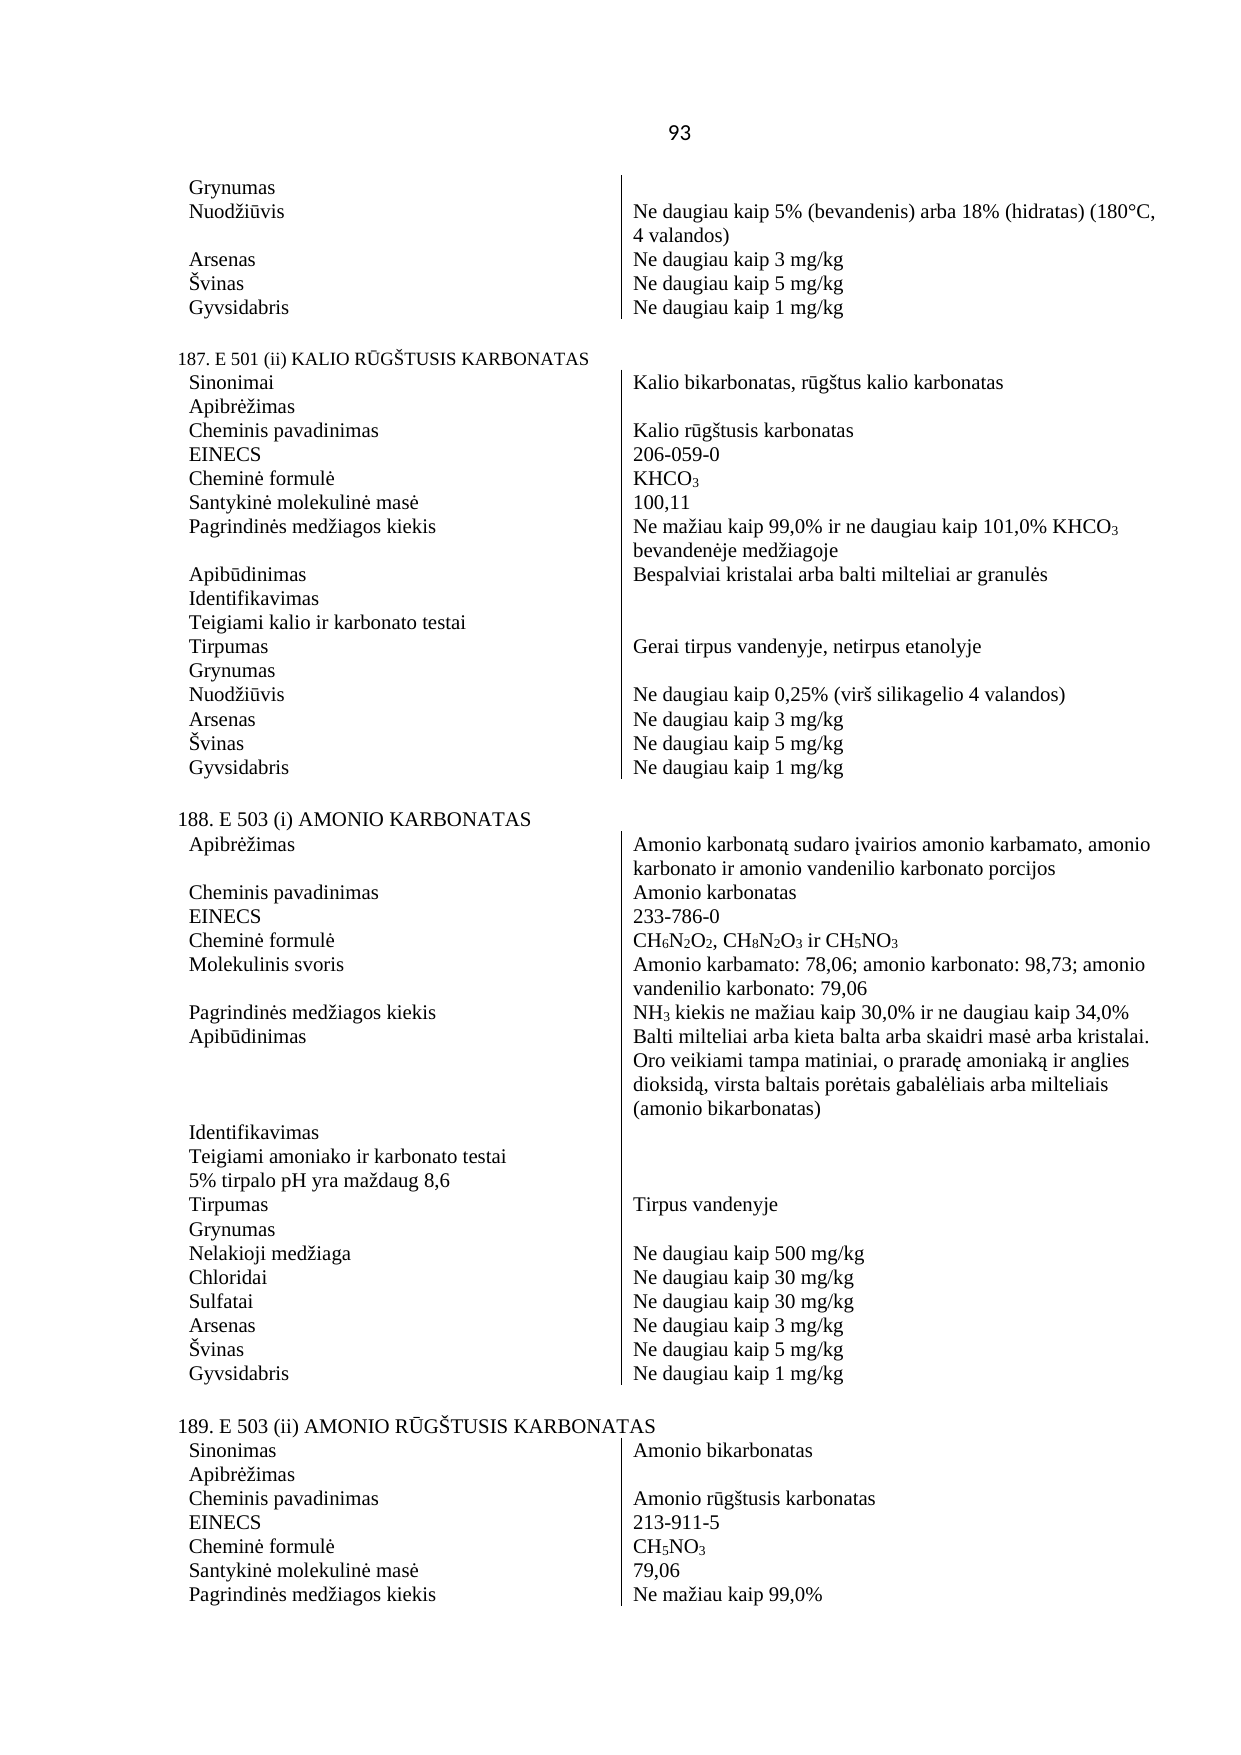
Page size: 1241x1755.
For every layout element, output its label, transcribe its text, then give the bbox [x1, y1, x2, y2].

table_cell Tirpumas [177, 634, 621, 658]
table_header Apibrėžimas [177, 831, 621, 879]
table_cell Arsenas [177, 247, 621, 271]
table_cell Tirpumas [177, 1193, 621, 1216]
table_cell Cheminis pavadinimas [177, 1486, 621, 1510]
table_cell Ne daugiau kaip 30 mg/kg [622, 1289, 1181, 1313]
table_cell Gyvsidabris [177, 295, 621, 319]
table_cell Balti milteliai arba kieta balta arba skaidri masė arba kristalai. Oro veikiami tampa matiniai, o praradę amoniaką ir anglies dioksidą, virsta baltais porėtais gabalėliais arba milteliais (amonio bikarbonatas) [622, 1024, 1181, 1120]
table_cell Grynumas [177, 175, 621, 199]
text 189. E 503 (ii) AMONIO RŪGŠTUSIS KARBONATAS [177, 1414, 1181, 1438]
table_cell KHCO3 [622, 466, 1181, 490]
table_cell Gerai tirpus vandenyje, netirpus etanolyje [622, 634, 1181, 658]
table_cell Ne daugiau kaip 5% (bevandenis) arba 18% (hidratas) (180°C, 4 valandos) [622, 199, 1181, 247]
table_cell Nelakioji medžiaga [177, 1241, 621, 1264]
table_cell Švinas [177, 271, 621, 295]
table_cell Ne daugiau kaip 3 mg/kg [622, 706, 1181, 731]
table_cell Tirpus vandenyje [622, 1193, 1181, 1216]
table_cell Pagrindinės medžiagos kiekis [177, 514, 621, 562]
table_cell 213-911-5 [622, 1510, 1181, 1534]
table_cell Amonio karbamato: 78,06; amonio karbonato: 98,73; amonio vandenilio karbonato: 79,06 [622, 952, 1181, 1000]
table_cell Gyvsidabris [177, 755, 621, 779]
table_cell EINECS [177, 1510, 621, 1534]
table_cell Pagrindinės medžiagos kiekis [177, 1000, 621, 1024]
table_cell Identifikavimas [177, 1120, 621, 1144]
table_cell Teigiami kalio ir karbonato testai [177, 610, 621, 634]
table_cell Pagrindinės medžiagos kiekis [177, 1582, 621, 1606]
table_cell Cheminis pavadinimas [177, 880, 621, 904]
table_cell Gyvsidabris [177, 1361, 621, 1385]
table_cell 206-059-0 [622, 442, 1181, 466]
table_cell Santykinė molekulinė masė [177, 1558, 621, 1582]
table_cell Nuodžiūvis [177, 199, 621, 247]
table_cell EINECS [177, 904, 621, 928]
table_cell 5% tirpalo pH yra maždaug 8,6 [177, 1168, 621, 1192]
table_header Amonio bikarbonatas [622, 1438, 1181, 1462]
table_cell Bespalviai kristalai arba balti milteliai ar granulės [622, 562, 1181, 586]
table_cell Molekulinis svoris [177, 952, 621, 1000]
table_cell Arsenas [177, 706, 621, 731]
table_cell [622, 175, 1181, 199]
table_cell Cheminis pavadinimas [177, 418, 621, 442]
table_cell Cheminė formulė [177, 1534, 621, 1558]
table_cell Ne daugiau kaip 1 mg/kg [622, 295, 1181, 319]
table_cell Sulfatai [177, 1289, 621, 1313]
table_cell Amonio rūgštusis karbonatas [622, 1486, 1181, 1510]
table_cell Grynumas [177, 658, 621, 682]
table_cell EINECS [177, 442, 621, 466]
table_cell [622, 1216, 1181, 1241]
table_cell Teigiami amoniako ir karbonato testai [177, 1144, 621, 1168]
table_cell [622, 1168, 1181, 1192]
table_cell [622, 394, 1181, 418]
table_cell [622, 610, 1181, 634]
table_cell Nuodžiūvis [177, 683, 621, 706]
table_cell Grynumas [177, 1216, 621, 1241]
table_cell 100,11 [622, 490, 1181, 514]
table_cell CH5NO3 [622, 1534, 1181, 1558]
table_cell Santykinė molekulinė masė [177, 490, 621, 514]
text 187. E 501 (ii) KALIO RŪGŠTUSIS KARBONATAS [177, 348, 1181, 369]
table_cell Amonio karbonatas [622, 880, 1181, 904]
table_cell [622, 1144, 1181, 1168]
table_cell Identifikavimas [177, 586, 621, 610]
table_cell Ne daugiau kaip 5 mg/kg [622, 1337, 1181, 1361]
table_header Sinonimai [177, 370, 621, 394]
table_cell [622, 1462, 1181, 1486]
table_cell CH6N2O2, CH8N2O3 ir CH5NO3 [622, 928, 1181, 952]
table_cell Ne daugiau kaip 5 mg/kg [622, 271, 1181, 295]
table_cell Ne mažiau kaip 99,0% ir ne daugiau kaip 101,0% KHCO3 bevandenėje medžiagoje [622, 514, 1181, 562]
table_cell [622, 658, 1181, 682]
table_cell Arsenas [177, 1313, 621, 1337]
table_cell Ne daugiau kaip 5 mg/kg [622, 731, 1181, 754]
table_cell [622, 586, 1181, 610]
table_cell Chloridai [177, 1265, 621, 1289]
table_cell Ne mažiau kaip 99,0% [622, 1582, 1181, 1606]
text 188. E 503 (i) AMONIO KARBONATAS [177, 807, 1181, 831]
table_cell Ne daugiau kaip 3 mg/kg [622, 247, 1181, 271]
table_header Kalio bikarbonatas, rūgštus kalio karbonatas [622, 370, 1181, 394]
table_header Amonio karbonatą sudaro įvairios amonio karbamato, amonio karbonato ir amonio vandenilio karbonato porcijos [622, 831, 1181, 879]
table_cell Kalio rūgštusis karbonatas [622, 418, 1181, 442]
table_cell Ne daugiau kaip 3 mg/kg [622, 1313, 1181, 1337]
table_cell Ne daugiau kaip 1 mg/kg [622, 755, 1181, 779]
table_cell Ne daugiau kaip 1 mg/kg [622, 1361, 1181, 1385]
table_cell Švinas [177, 731, 621, 754]
table_cell Ne daugiau kaip 30 mg/kg [622, 1265, 1181, 1289]
table_cell Apibūdinimas [177, 1024, 621, 1120]
table_cell Ne daugiau kaip 500 mg/kg [622, 1241, 1181, 1264]
table_cell Švinas [177, 1337, 621, 1361]
table_cell Apibrėžimas [177, 394, 621, 418]
table_cell Cheminė formulė [177, 928, 621, 952]
table_cell Apibūdinimas [177, 562, 621, 586]
table_cell Apibrėžimas [177, 1462, 621, 1486]
table_cell [622, 1120, 1181, 1144]
table_cell 79,06 [622, 1558, 1181, 1582]
table_cell Ne daugiau kaip 0,25% (virš silikagelio 4 valandos) [622, 683, 1181, 706]
table_cell NH3 kiekis ne mažiau kaip 30,0% ir ne daugiau kaip 34,0% [622, 1000, 1181, 1024]
table_header Sinonimas [177, 1438, 621, 1462]
table_cell Cheminė formulė [177, 466, 621, 490]
table_cell 233-786-0 [622, 904, 1181, 928]
